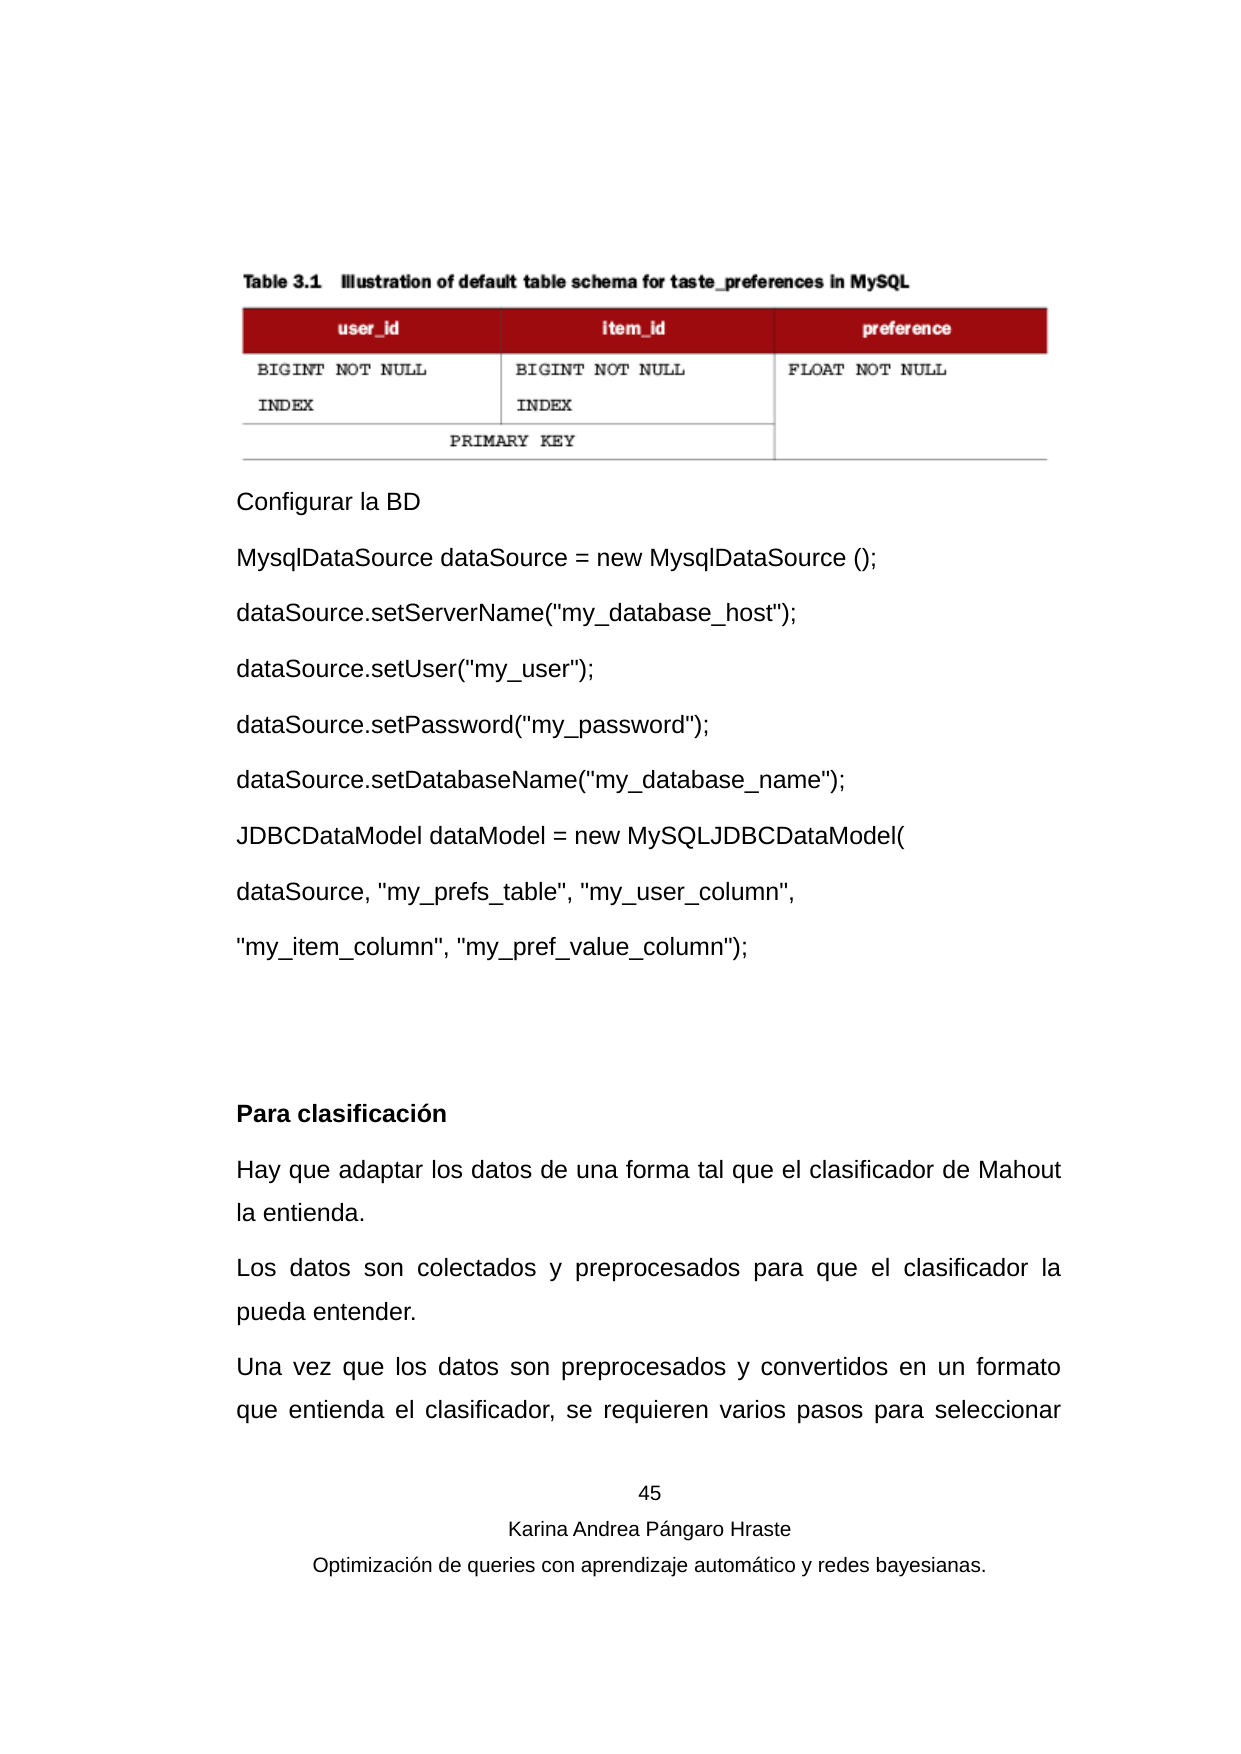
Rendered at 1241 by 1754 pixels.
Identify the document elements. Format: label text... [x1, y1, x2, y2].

text Hay que adaptar los datos de una forma tal que el clasificador de Mahout la entienda. [236, 1154, 1063, 1226]
text dataSource.setDatabaseName("my_database_name"); [236, 765, 1063, 794]
text dataSource.setServerName("my_database_host"); [236, 598, 1063, 627]
text Para clasificación [236, 1099, 1063, 1128]
text dataSource, "my_prefs_table", "my_user_column", [236, 876, 1063, 905]
text dataSource.setUser("my_user"); [236, 654, 1063, 683]
text "my_item_column", "my_pref_value_column"); [236, 932, 1063, 961]
text JDBCDataModel dataModel = new MySQLJDBCDataModel( [236, 821, 1063, 849]
text MysqlDataSource dataSource = new MysqlDataSource (); [236, 543, 1063, 571]
text Una vez que los datos son preprocesados y convertidos en un formato que entienda el clasificador, se requieren varios pasos para seleccionar [236, 1352, 1063, 1424]
text Los datos son colectados y preprocesados para que el clasificador la pueda entender. [236, 1253, 1063, 1325]
text Configurar la BD [236, 473, 1063, 516]
text dataSource.setPassword("my_password"); [236, 709, 1063, 738]
picture [236, 265, 1063, 473]
